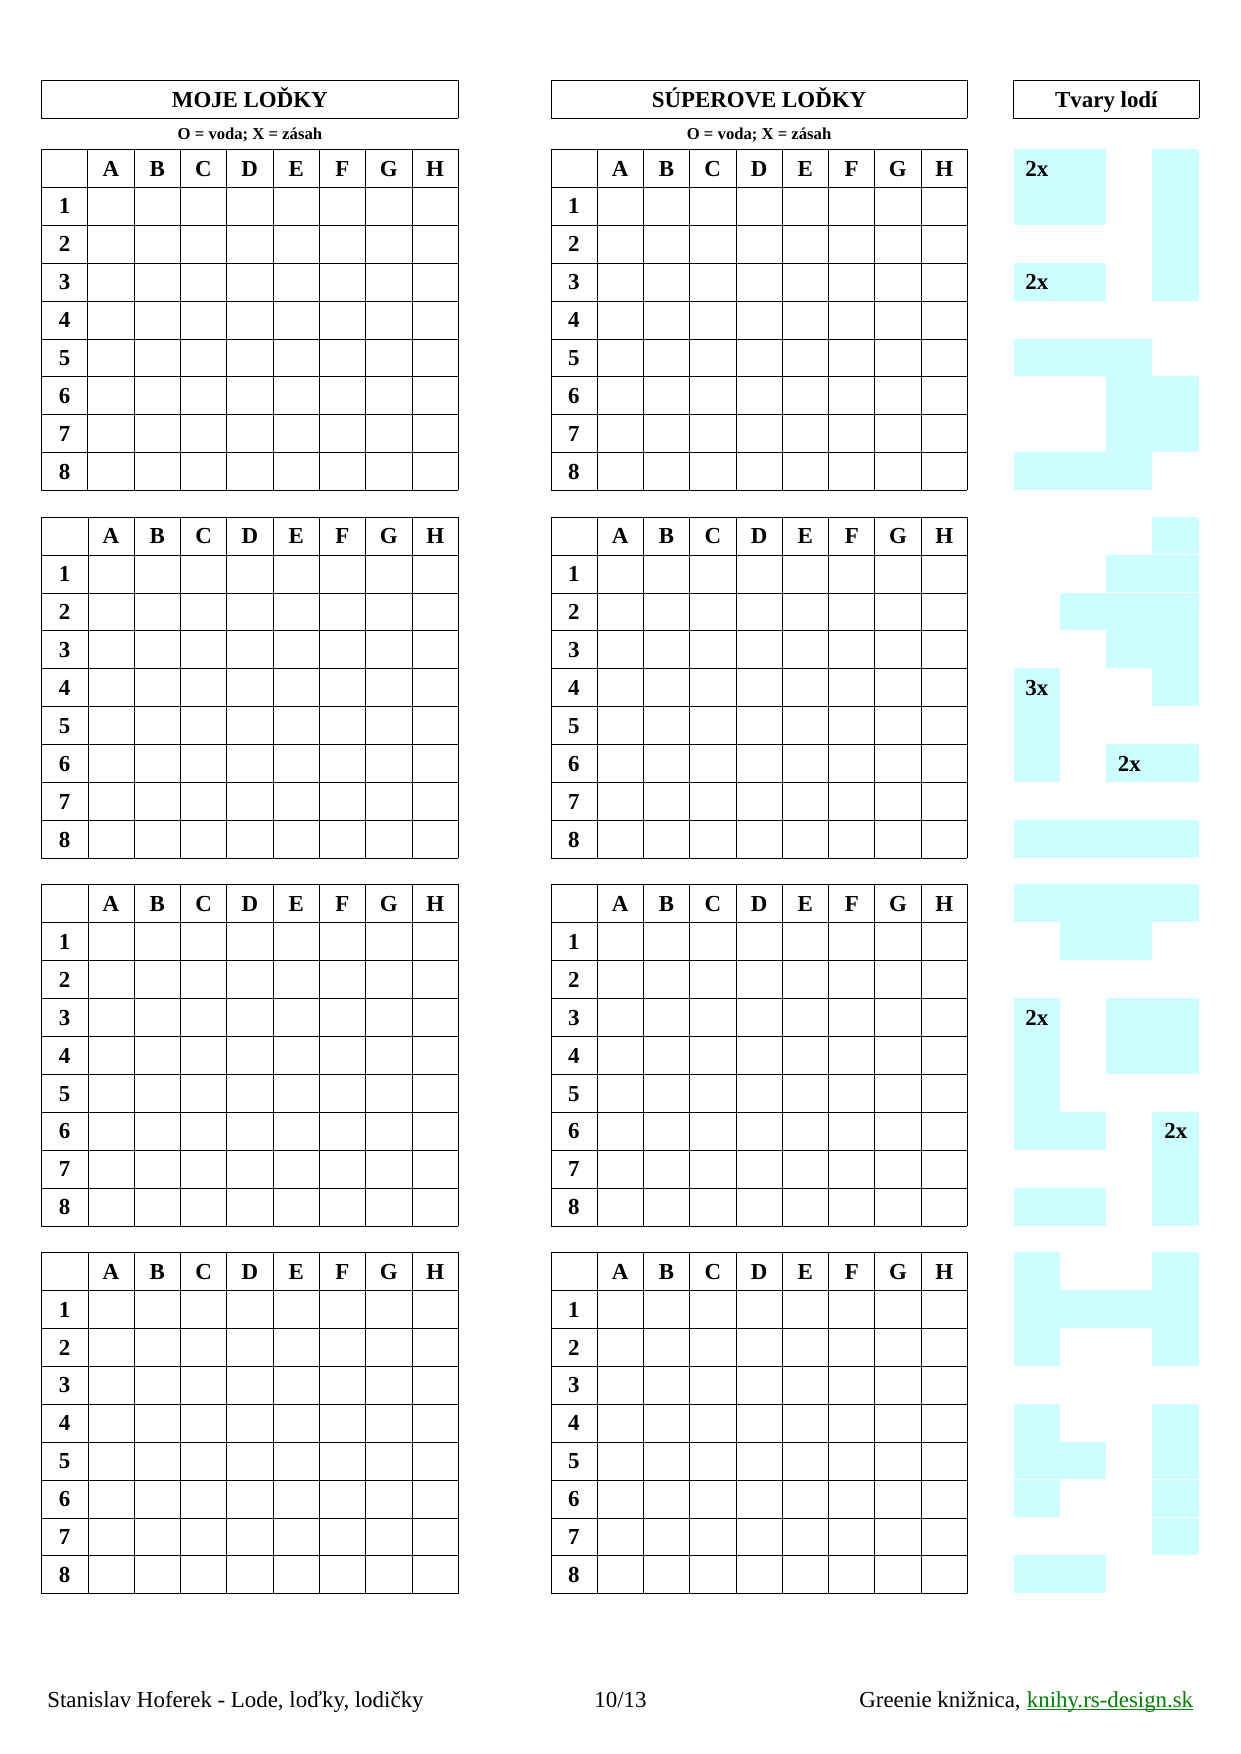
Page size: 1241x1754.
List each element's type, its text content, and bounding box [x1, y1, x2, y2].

table_cell [1014, 225, 1060, 263]
table_cell [458, 118, 504, 149]
table_cell [644, 783, 689, 820]
table_cell [413, 923, 458, 960]
table_cell [320, 556, 365, 592]
table_cell [829, 1405, 874, 1442]
table_cell [413, 415, 458, 452]
table_cell [227, 1443, 273, 1479]
table_cell [1152, 1036, 1199, 1074]
table_cell [829, 226, 874, 263]
table_cell [227, 1556, 273, 1593]
table_cell [320, 302, 365, 338]
table_cell [504, 339, 551, 376]
table_cell [1060, 1150, 1106, 1188]
table_cell [135, 1037, 180, 1074]
table_cell [968, 1404, 1013, 1442]
table_cell [227, 1405, 273, 1442]
table_cell [135, 377, 180, 414]
table_cell [413, 377, 458, 414]
table_cell [690, 1519, 736, 1555]
table_cell [320, 783, 365, 820]
table_header [1014, 517, 1060, 554]
table_header F [829, 518, 874, 554]
table_cell [88, 188, 134, 225]
table_cell [598, 264, 643, 301]
table_cell [274, 1113, 319, 1150]
table_cell 1 [42, 923, 88, 960]
table_header F [829, 1253, 874, 1290]
table_cell [598, 1367, 643, 1404]
table_cell [181, 1291, 226, 1328]
table_cell [737, 961, 782, 998]
table_cell [88, 453, 134, 490]
table_cell [598, 1519, 643, 1555]
table_cell [504, 593, 551, 630]
table_cell [274, 415, 319, 452]
table_cell [1106, 301, 1152, 338]
table_cell [783, 1291, 828, 1328]
table_cell [1106, 1404, 1152, 1442]
table_cell [783, 1556, 828, 1593]
table_cell [504, 1112, 551, 1150]
table_header A [598, 885, 643, 922]
table_cell [459, 706, 504, 744]
table_cell [783, 226, 828, 263]
table_cell 5 [42, 1443, 88, 1479]
table_cell [135, 745, 180, 782]
table_cell 3 [42, 999, 88, 1036]
table_cell [1060, 706, 1106, 744]
table_cell [690, 1113, 736, 1150]
table_cell [89, 1367, 134, 1404]
table_cell [366, 1481, 412, 1517]
table_cell [644, 745, 689, 782]
table_cell [737, 1075, 782, 1112]
table_cell [320, 226, 365, 263]
table_cell [42, 150, 87, 187]
table_cell [968, 339, 1013, 376]
table_cell [135, 188, 180, 225]
table_cell [644, 302, 689, 338]
table_header B [644, 518, 689, 554]
table_cell [274, 264, 319, 301]
table_header [1014, 1252, 1060, 1290]
table_cell 6 [42, 1113, 88, 1150]
table_cell [227, 1113, 273, 1150]
table_header [42, 518, 88, 554]
table_cell E [274, 150, 319, 187]
table_cell [366, 415, 412, 452]
table_cell [1106, 339, 1152, 376]
table_cell [320, 415, 365, 452]
table_cell [366, 1556, 412, 1593]
table_cell 2 [42, 594, 88, 630]
table_cell [1152, 960, 1199, 998]
table_cell [459, 1555, 504, 1593]
table_cell [1060, 782, 1106, 820]
table_cell [88, 226, 134, 263]
table_cell [135, 415, 180, 452]
table_cell [1152, 414, 1199, 452]
table_cell [922, 1037, 967, 1074]
table_cell [135, 783, 180, 820]
table_cell [690, 669, 736, 706]
table_cell [227, 556, 273, 592]
table_cell [922, 1329, 967, 1366]
table_cell [504, 782, 551, 820]
table_cell [274, 961, 319, 998]
table_cell [366, 1291, 412, 1328]
table_header H [413, 518, 458, 554]
table_cell [644, 415, 689, 452]
table_cell [89, 1443, 134, 1479]
table_cell [875, 631, 921, 668]
table_cell [89, 821, 134, 858]
table_cell [968, 263, 1013, 301]
table_header [552, 1253, 597, 1290]
table_cell [504, 1366, 551, 1404]
table_cell [644, 377, 689, 414]
table_cell [1014, 1112, 1060, 1150]
table_cell [135, 1151, 180, 1188]
table_cell [783, 961, 828, 998]
table_cell [181, 1405, 226, 1442]
table_header C [690, 1253, 736, 1290]
table_cell [644, 1113, 689, 1150]
table_cell [504, 225, 551, 263]
table_cell [89, 556, 134, 592]
table_cell [181, 669, 226, 706]
table_cell [274, 1443, 319, 1479]
table_cell 8 [42, 453, 87, 490]
table_cell [644, 1189, 689, 1226]
table_cell [274, 1405, 319, 1442]
table_cell 4 [42, 1405, 88, 1442]
table_cell [1060, 376, 1106, 414]
table_cell [875, 961, 921, 998]
table_cell [1152, 1555, 1199, 1593]
table_cell [181, 999, 226, 1036]
table_cell [89, 923, 134, 960]
table_cell [968, 225, 1013, 263]
table_cell [366, 1443, 412, 1479]
table_cell [968, 301, 1013, 338]
table_cell [413, 1405, 458, 1442]
table_cell [320, 1443, 365, 1479]
table_cell [274, 1075, 319, 1112]
table_cell A [598, 150, 643, 187]
table_cell [366, 302, 412, 338]
table_cell [644, 707, 689, 744]
table_cell 1 [42, 188, 87, 225]
table_cell [366, 556, 412, 592]
table_cell [922, 1075, 967, 1112]
table_cell [413, 1113, 458, 1150]
table_header [968, 80, 1013, 118]
table_cell 7 [552, 783, 597, 820]
table_cell 6 [552, 377, 597, 414]
table_cell [922, 669, 967, 706]
table_cell [1060, 1366, 1106, 1404]
table_cell [967, 118, 1013, 149]
table_cell [459, 1188, 504, 1226]
table_cell [89, 1113, 134, 1150]
table_cell 7 [552, 1151, 597, 1188]
table_header E [783, 518, 828, 554]
table_cell [737, 1443, 782, 1479]
table_cell [1060, 998, 1106, 1036]
table_cell [922, 1443, 967, 1479]
table_cell [320, 1556, 365, 1593]
table_cell F [829, 150, 874, 187]
table_header B [135, 518, 180, 554]
table_cell [504, 1188, 551, 1226]
table_cell [135, 226, 180, 263]
table_cell [135, 821, 180, 858]
table_cell [366, 340, 412, 376]
table_cell 2x [1014, 998, 1060, 1036]
table_cell [875, 707, 921, 744]
table_header H [922, 518, 967, 554]
table_cell [922, 745, 967, 782]
table_cell [968, 1112, 1013, 1150]
table_cell [1060, 187, 1106, 225]
table_cell [1014, 1366, 1060, 1404]
table_cell [1014, 1074, 1060, 1112]
table_cell [135, 1367, 180, 1404]
table_cell [227, 1189, 273, 1226]
table_cell [968, 668, 1013, 706]
table_cell [135, 302, 180, 338]
table_cell [875, 226, 921, 263]
table_cell [181, 1075, 226, 1112]
table_cell [690, 556, 736, 592]
table_cell [1014, 1188, 1060, 1226]
table_cell [1106, 225, 1152, 263]
table_cell [181, 594, 226, 630]
table_header H [922, 885, 967, 922]
table_header [504, 884, 551, 922]
table_cell [1152, 119, 1199, 149]
table_cell [598, 1291, 643, 1328]
table_cell [227, 669, 273, 706]
table_cell [922, 226, 967, 263]
table_cell [1152, 744, 1199, 782]
table_cell [737, 1367, 782, 1404]
table_cell [227, 745, 273, 782]
table_cell [227, 821, 273, 858]
table_cell [181, 1367, 226, 1404]
table_cell [968, 452, 1013, 490]
table_cell [181, 1556, 226, 1593]
table_cell [504, 1328, 551, 1366]
table_cell [783, 1075, 828, 1112]
table_cell [1060, 1036, 1106, 1074]
table_cell [922, 594, 967, 630]
table_cell [829, 264, 874, 301]
table_cell [644, 1405, 689, 1442]
table_cell [320, 264, 365, 301]
table_cell [783, 707, 828, 744]
table_cell 4 [42, 669, 88, 706]
table_header G [366, 885, 412, 922]
table_cell 2 [552, 1329, 597, 1366]
table_cell [829, 453, 874, 490]
table_cell [875, 594, 921, 630]
table_header F [320, 1253, 365, 1290]
table_cell [459, 1150, 504, 1188]
table_cell [459, 1328, 504, 1366]
table_cell [504, 998, 551, 1036]
table_cell C [690, 150, 736, 187]
table_cell [875, 1405, 921, 1442]
table_header B [135, 885, 180, 922]
table_cell [922, 821, 967, 858]
table_cell [413, 1037, 458, 1074]
table_cell [875, 1367, 921, 1404]
table_header [42, 1253, 88, 1290]
table_cell [135, 453, 180, 490]
table_cell [459, 149, 504, 187]
table_cell [598, 415, 643, 452]
table_cell [737, 1329, 782, 1366]
table_cell [598, 340, 643, 376]
table_cell [1060, 922, 1106, 960]
table_cell 5 [42, 340, 87, 376]
table_cell [783, 1481, 828, 1517]
table_cell [1106, 1036, 1152, 1074]
table_cell [181, 783, 226, 820]
table_cell [690, 453, 736, 490]
table_header D [737, 885, 782, 922]
table_header G [366, 1253, 412, 1290]
table_cell [89, 745, 134, 782]
table_cell [459, 1074, 504, 1112]
table_cell [1060, 555, 1106, 592]
table_cell [227, 707, 273, 744]
table_cell [968, 1188, 1013, 1226]
table_cell [459, 555, 504, 592]
table_cell [89, 594, 134, 630]
table_cell [89, 707, 134, 744]
table_header [968, 1252, 1013, 1290]
table_cell [504, 414, 551, 452]
table_cell [1060, 1074, 1106, 1112]
table_cell [875, 415, 921, 452]
table_cell [89, 1329, 134, 1366]
table_cell [1014, 1518, 1060, 1555]
table_header [1060, 517, 1106, 554]
table_cell [875, 999, 921, 1036]
table_cell [829, 556, 874, 592]
table_cell [829, 415, 874, 452]
table_cell [968, 1074, 1013, 1112]
table_cell [135, 1329, 180, 1366]
table_cell [320, 1405, 365, 1442]
table_cell [459, 263, 504, 301]
table_cell [1014, 593, 1060, 630]
table_cell [1152, 668, 1199, 706]
table_cell [89, 1291, 134, 1328]
table_header A [89, 518, 134, 554]
table_cell [89, 961, 134, 998]
table_cell H [413, 150, 458, 187]
table_cell [829, 1113, 874, 1150]
table_cell O = voda; X = zásah [41, 119, 458, 149]
table_cell [968, 187, 1013, 225]
table_cell [459, 1290, 504, 1328]
table_header [1060, 1252, 1106, 1290]
table_header [459, 80, 504, 118]
table_cell [274, 923, 319, 960]
table_cell 2x [1152, 1112, 1199, 1150]
table_cell [366, 264, 412, 301]
table_header D [227, 885, 273, 922]
table_cell [829, 821, 874, 858]
table_header G [875, 518, 921, 554]
table_cell [1152, 555, 1199, 592]
table_cell [922, 1189, 967, 1226]
table_cell 1 [42, 556, 88, 592]
table_cell [829, 1075, 874, 1112]
table_cell [737, 1291, 782, 1328]
table_cell 8 [42, 821, 88, 858]
table_header [1152, 1252, 1199, 1290]
table_cell [1106, 452, 1152, 490]
table_cell [413, 302, 458, 338]
table_cell [922, 999, 967, 1036]
table_cell [1152, 1480, 1199, 1517]
table_header C [181, 885, 226, 922]
table_cell [690, 923, 736, 960]
table_cell 2 [552, 226, 597, 263]
table_cell 2 [42, 226, 87, 263]
table_cell [1106, 1442, 1152, 1479]
table_cell [366, 961, 412, 998]
table_cell [1152, 1150, 1199, 1188]
table_cell [968, 1036, 1013, 1074]
table_cell [598, 1556, 643, 1593]
table_cell [1060, 820, 1106, 858]
table_cell E [783, 150, 828, 187]
table_cell [875, 1113, 921, 1150]
table_cell [829, 961, 874, 998]
table_cell 7 [42, 415, 87, 452]
table_cell [1152, 1290, 1199, 1328]
table_cell [274, 1556, 319, 1593]
table_cell [274, 302, 319, 338]
table_cell [274, 188, 319, 225]
table_cell [1152, 1328, 1199, 1366]
table_cell [690, 1405, 736, 1442]
table_cell [135, 264, 180, 301]
table_cell [88, 340, 134, 376]
table_cell 6 [42, 377, 87, 414]
table_cell [274, 999, 319, 1036]
table_cell [690, 188, 736, 225]
table_cell [783, 821, 828, 858]
table_cell [1014, 376, 1060, 414]
table_cell 1 [552, 923, 597, 960]
table_cell [737, 226, 782, 263]
table_cell [459, 301, 504, 338]
table_cell [274, 783, 319, 820]
table_cell 2 [552, 961, 597, 998]
table_cell [552, 150, 597, 187]
table_header [552, 518, 597, 554]
table_cell [413, 1075, 458, 1112]
table_cell [1014, 922, 1060, 960]
table_cell [1060, 1442, 1106, 1479]
table_cell [413, 453, 458, 490]
table_cell [968, 744, 1013, 782]
table_cell 7 [552, 415, 597, 452]
table_cell [1060, 744, 1106, 782]
table_cell [690, 226, 736, 263]
table_cell 3 [42, 1367, 88, 1404]
table_cell [181, 1443, 226, 1479]
table_cell [366, 1367, 412, 1404]
table_cell [783, 1113, 828, 1150]
table_cell [783, 1151, 828, 1188]
table_cell [922, 453, 967, 490]
table_header [1106, 884, 1152, 922]
table_cell [875, 453, 921, 490]
table_cell [504, 744, 551, 782]
table_cell [1152, 820, 1199, 858]
table_cell 1 [552, 188, 597, 225]
table_cell [875, 745, 921, 782]
table_header D [737, 518, 782, 554]
table_cell [1014, 1328, 1060, 1366]
table_cell [1152, 225, 1199, 263]
table_cell [459, 376, 504, 414]
table_cell [1060, 452, 1106, 490]
table_cell [459, 998, 504, 1036]
table_cell [644, 1151, 689, 1188]
table_cell [366, 821, 412, 858]
table_cell [459, 452, 504, 490]
table_cell [737, 631, 782, 668]
table_header SÚPEROVE LOĎKY [552, 81, 967, 118]
table_cell 2x [1106, 744, 1152, 782]
table_cell [320, 669, 365, 706]
table_cell [922, 302, 967, 338]
table_header C [181, 518, 226, 554]
table_header F [320, 518, 365, 554]
table_header E [274, 885, 319, 922]
table_cell [968, 998, 1013, 1036]
table_cell [598, 226, 643, 263]
table_cell [737, 923, 782, 960]
table_cell [829, 745, 874, 782]
table_cell [598, 1075, 643, 1112]
table_cell [459, 820, 504, 858]
table_cell D [737, 150, 782, 187]
table_cell [829, 340, 874, 376]
table_cell [413, 1151, 458, 1188]
table_header D [227, 1253, 273, 1290]
table_cell [366, 999, 412, 1036]
table_header D [227, 518, 273, 554]
table_cell [413, 1367, 458, 1404]
table_cell [875, 923, 921, 960]
table_cell [1106, 119, 1152, 149]
table_cell [968, 706, 1013, 744]
table_cell [690, 1329, 736, 1366]
table_cell 8 [552, 821, 597, 858]
table_cell [274, 1329, 319, 1366]
table_cell [135, 1405, 180, 1442]
table_cell [413, 556, 458, 592]
table_cell [320, 999, 365, 1036]
table_cell [875, 302, 921, 338]
table_cell [737, 377, 782, 414]
table_cell [598, 1189, 643, 1226]
table_cell [690, 631, 736, 668]
table_cell [181, 377, 226, 414]
table_cell O = voda; X = zásah [551, 119, 967, 149]
table_cell 6 [552, 1113, 597, 1150]
table_cell [181, 1481, 226, 1517]
table_cell [459, 744, 504, 782]
table_cell [829, 783, 874, 820]
table_cell [875, 556, 921, 592]
table_cell [783, 188, 828, 225]
table_cell [320, 1519, 365, 1555]
table_cell [644, 1519, 689, 1555]
table_cell [413, 264, 458, 301]
table_header [42, 885, 88, 922]
table_cell [690, 1556, 736, 1593]
table_cell [829, 1037, 874, 1074]
table_cell [1060, 1188, 1106, 1226]
table_cell [737, 1151, 782, 1188]
table_cell [459, 782, 504, 820]
table_cell [320, 1367, 365, 1404]
table_cell [1014, 1442, 1060, 1479]
table_cell [227, 302, 273, 338]
table_cell [1060, 1480, 1106, 1517]
table_cell [1014, 1555, 1060, 1593]
table_cell [227, 631, 273, 668]
table_cell [922, 631, 967, 668]
table_cell [504, 706, 551, 744]
table_header [1152, 517, 1199, 554]
table_cell [783, 556, 828, 592]
table_cell [1106, 555, 1152, 592]
table_cell [922, 377, 967, 414]
table_cell 7 [42, 783, 88, 820]
table_cell [690, 821, 736, 858]
table_header A [598, 1253, 643, 1290]
table_cell 6 [42, 745, 88, 782]
table_cell [922, 707, 967, 744]
table_cell [413, 1556, 458, 1593]
table_header E [274, 518, 319, 554]
table_cell [88, 415, 134, 452]
table_cell [783, 594, 828, 630]
table_cell [504, 118, 551, 149]
table_cell [644, 1075, 689, 1112]
table_header MOJE LOĎKY [42, 81, 458, 118]
table_cell [1060, 339, 1106, 376]
table_cell [644, 188, 689, 225]
table_cell [89, 669, 134, 706]
table_cell [875, 188, 921, 225]
table_cell [504, 668, 551, 706]
table_cell [829, 377, 874, 414]
table_cell [1014, 187, 1060, 225]
table_cell [88, 302, 134, 338]
table_cell [227, 415, 273, 452]
table_cell [181, 1113, 226, 1150]
table_cell [690, 264, 736, 301]
table_cell [644, 631, 689, 668]
table_header H [413, 1253, 458, 1290]
table_cell [922, 415, 967, 452]
table_cell [504, 1442, 551, 1479]
table_cell [1152, 301, 1199, 338]
table_cell [413, 226, 458, 263]
table_cell [690, 1481, 736, 1517]
table_cell [459, 1518, 504, 1555]
table_cell [1106, 1150, 1152, 1188]
table_cell [366, 669, 412, 706]
table_cell 1 [552, 1291, 597, 1328]
table_cell [875, 1556, 921, 1593]
table_cell [413, 1291, 458, 1328]
table_cell [968, 630, 1013, 668]
table_cell [968, 960, 1013, 998]
table_cell [1106, 1518, 1152, 1555]
table_cell [181, 1519, 226, 1555]
table_cell [598, 961, 643, 998]
table_cell [783, 631, 828, 668]
table_cell [783, 999, 828, 1036]
table_cell [89, 999, 134, 1036]
table_cell [598, 302, 643, 338]
table_cell [320, 1329, 365, 1366]
table_cell [89, 1556, 134, 1593]
table_cell [1106, 782, 1152, 820]
table_cell [459, 922, 504, 960]
table_cell 4 [552, 669, 597, 706]
table_cell [274, 377, 319, 414]
table_cell [1014, 301, 1060, 338]
table_cell [1106, 922, 1152, 960]
table_cell [968, 1555, 1013, 1593]
table_header [1060, 884, 1106, 922]
table_cell [922, 1151, 967, 1188]
table_cell [737, 1519, 782, 1555]
table_cell 6 [42, 1481, 88, 1517]
table_cell [783, 923, 828, 960]
table_cell [922, 1113, 967, 1150]
table_cell [598, 1037, 643, 1074]
table_cell [922, 188, 967, 225]
table_cell [274, 631, 319, 668]
table_cell [1106, 1188, 1152, 1226]
table_cell [320, 707, 365, 744]
table_cell [135, 556, 180, 592]
table_cell [690, 1189, 736, 1226]
table_cell [783, 302, 828, 338]
table_cell [1152, 263, 1199, 301]
table_cell 4 [552, 1405, 597, 1442]
table_cell [135, 669, 180, 706]
table_cell [89, 1481, 134, 1517]
table_cell [274, 669, 319, 706]
table_cell G [366, 150, 412, 187]
table_header B [644, 885, 689, 922]
table_cell [227, 783, 273, 820]
table_cell [274, 1189, 319, 1226]
table_cell [783, 1329, 828, 1366]
table_cell [690, 707, 736, 744]
table_cell [413, 1329, 458, 1366]
table_cell [690, 594, 736, 630]
table_cell [783, 1189, 828, 1226]
table_cell [829, 1291, 874, 1328]
table_cell [644, 1443, 689, 1479]
table_cell [783, 264, 828, 301]
table_cell [504, 1074, 551, 1112]
table_cell [366, 1405, 412, 1442]
table_cell [783, 377, 828, 414]
table_cell [227, 1329, 273, 1366]
table_cell 4 [552, 302, 597, 338]
table_cell [690, 302, 736, 338]
table_cell 3x [1014, 668, 1060, 706]
table_header E [783, 885, 828, 922]
table_header B [644, 1253, 689, 1290]
table_cell [504, 1150, 551, 1188]
table_header F [829, 885, 874, 922]
table_cell [1152, 706, 1199, 744]
table_cell [598, 669, 643, 706]
table_header [459, 884, 504, 922]
table_cell 5 [552, 1075, 597, 1112]
table_header [552, 885, 597, 922]
table_cell [413, 745, 458, 782]
table_cell [320, 923, 365, 960]
table_cell [1060, 593, 1106, 630]
table_cell [181, 821, 226, 858]
table_cell [181, 1151, 226, 1188]
table_cell [459, 414, 504, 452]
table_cell [1014, 782, 1060, 820]
table_cell [1106, 1555, 1152, 1593]
table_cell [875, 1151, 921, 1188]
table_cell [968, 782, 1013, 820]
table_cell [737, 594, 782, 630]
table_cell [459, 1404, 504, 1442]
table_cell [366, 377, 412, 414]
table_cell [644, 961, 689, 998]
table_cell [504, 960, 551, 998]
table_cell C [181, 150, 226, 187]
table_cell [413, 707, 458, 744]
table_cell [1060, 414, 1106, 452]
table_cell [366, 188, 412, 225]
table_cell [737, 1037, 782, 1074]
table_cell [1060, 1112, 1106, 1150]
table_cell [135, 707, 180, 744]
table_cell [366, 1075, 412, 1112]
table_cell [227, 377, 273, 414]
table_cell [274, 1151, 319, 1188]
table_cell [181, 556, 226, 592]
table_cell 8 [552, 1556, 597, 1593]
table_cell [737, 188, 782, 225]
table_header C [181, 1253, 226, 1290]
table_cell [181, 340, 226, 376]
table_cell [875, 340, 921, 376]
table_cell [504, 301, 551, 338]
table_cell [274, 453, 319, 490]
table_cell [783, 415, 828, 452]
table_cell [459, 1366, 504, 1404]
table_cell 8 [42, 1556, 88, 1593]
table_cell [829, 1367, 874, 1404]
table_header [504, 80, 551, 118]
table_cell [922, 1291, 967, 1328]
table_cell [598, 783, 643, 820]
table_cell 1 [552, 556, 597, 592]
table_header C [690, 885, 736, 922]
table_cell [968, 1328, 1013, 1366]
table_cell [875, 783, 921, 820]
table_cell 3 [42, 631, 88, 668]
table_cell [598, 1405, 643, 1442]
table_cell [181, 1189, 226, 1226]
table_cell [1014, 1480, 1060, 1517]
table_cell [1014, 1036, 1060, 1074]
table_cell [737, 415, 782, 452]
table_cell [181, 264, 226, 301]
table_cell [135, 1113, 180, 1150]
table_cell [181, 415, 226, 452]
table_cell [737, 302, 782, 338]
table_cell [89, 1519, 134, 1555]
table_cell [366, 1329, 412, 1366]
table_cell [644, 1037, 689, 1074]
table_cell [690, 961, 736, 998]
table_cell [875, 1075, 921, 1112]
table_cell [737, 821, 782, 858]
table_cell [690, 1367, 736, 1404]
table_cell 2x [1014, 149, 1060, 187]
table_cell [227, 1367, 273, 1404]
table_header C [690, 518, 736, 554]
table_cell [227, 226, 273, 263]
table_cell [829, 594, 874, 630]
table_cell [644, 821, 689, 858]
table_cell [1106, 668, 1152, 706]
table_cell [227, 1151, 273, 1188]
table_cell 5 [42, 707, 88, 744]
table_cell [690, 1037, 736, 1074]
table_header D [737, 1253, 782, 1290]
table_cell [737, 1405, 782, 1442]
table_cell [504, 1290, 551, 1328]
table_cell [459, 1112, 504, 1150]
table_cell [459, 225, 504, 263]
table_cell [366, 745, 412, 782]
table_cell [459, 1442, 504, 1479]
table_cell [366, 923, 412, 960]
table_cell [459, 1036, 504, 1074]
table_cell [504, 555, 551, 592]
table_cell [1060, 1328, 1106, 1366]
table_cell [968, 414, 1013, 452]
table_cell [1152, 376, 1199, 414]
table_cell [413, 783, 458, 820]
table_cell [1106, 1112, 1152, 1150]
table_cell 7 [42, 1519, 88, 1555]
table_cell [829, 707, 874, 744]
table_cell [227, 340, 273, 376]
table_cell [135, 1556, 180, 1593]
table_cell [968, 1442, 1013, 1479]
table_cell [829, 1556, 874, 1593]
table_cell [1014, 960, 1060, 998]
table_cell [320, 594, 365, 630]
table_cell [320, 340, 365, 376]
table_cell [644, 264, 689, 301]
table_cell [1014, 555, 1060, 592]
table_cell [737, 1113, 782, 1150]
table_cell [1060, 1518, 1106, 1555]
table_cell [1060, 301, 1106, 338]
table_cell [320, 1481, 365, 1517]
table_cell [135, 1291, 180, 1328]
table_cell [181, 961, 226, 998]
table_cell [968, 1366, 1013, 1404]
table_cell [413, 1519, 458, 1555]
table_cell [320, 1037, 365, 1074]
table_cell [227, 1481, 273, 1517]
table_header [504, 1252, 551, 1290]
table_cell 8 [552, 453, 597, 490]
table_cell [690, 745, 736, 782]
table_cell [1014, 706, 1060, 744]
table_cell [598, 821, 643, 858]
table_cell 5 [552, 707, 597, 744]
table_cell [1106, 998, 1152, 1036]
table_cell [181, 745, 226, 782]
table_cell [1152, 1188, 1199, 1226]
table_cell [1106, 187, 1152, 225]
table_cell [366, 1113, 412, 1150]
table_cell [320, 188, 365, 225]
table_header E [274, 1253, 319, 1290]
table_cell [922, 961, 967, 998]
table_cell [89, 1405, 134, 1442]
table_cell [1106, 414, 1152, 452]
table_cell [690, 415, 736, 452]
table_cell [135, 631, 180, 668]
table_header [459, 1252, 504, 1290]
table_cell [504, 452, 551, 490]
table_cell [227, 264, 273, 301]
table_cell [413, 340, 458, 376]
table_cell [181, 923, 226, 960]
table_cell [181, 707, 226, 744]
table_cell [1152, 630, 1199, 668]
table_cell 4 [42, 1037, 88, 1074]
table_cell [829, 188, 874, 225]
table_cell [875, 1443, 921, 1479]
table_cell [1014, 339, 1060, 376]
table_cell [413, 631, 458, 668]
table_cell [968, 820, 1013, 858]
table_cell [783, 340, 828, 376]
table_cell [829, 923, 874, 960]
table_cell [922, 340, 967, 376]
table_cell [1152, 149, 1199, 187]
table_cell [366, 631, 412, 668]
table_cell [783, 669, 828, 706]
table_cell [320, 821, 365, 858]
table_cell [1152, 339, 1199, 376]
table_cell [737, 340, 782, 376]
table_cell [135, 1075, 180, 1112]
table_cell [89, 1189, 134, 1226]
table_cell [320, 961, 365, 998]
table_cell [366, 1151, 412, 1188]
table_header E [783, 1253, 828, 1290]
table_cell [413, 1443, 458, 1479]
table_cell [690, 340, 736, 376]
table_cell [737, 745, 782, 782]
table_cell [829, 302, 874, 338]
table_cell [135, 961, 180, 998]
table_cell 5 [552, 1443, 597, 1479]
table_cell [135, 1519, 180, 1555]
table_header H [413, 885, 458, 922]
table_cell [413, 1189, 458, 1226]
table_cell 3 [42, 264, 87, 301]
table_cell [968, 376, 1013, 414]
table_cell [1060, 630, 1106, 668]
table_header [1106, 1252, 1152, 1290]
table_cell [504, 820, 551, 858]
table_cell [1014, 414, 1060, 452]
table_cell [1060, 1290, 1106, 1328]
table_cell 3 [552, 999, 597, 1036]
table_cell [274, 340, 319, 376]
table_cell [829, 631, 874, 668]
table_cell [783, 1037, 828, 1074]
table_cell [135, 999, 180, 1036]
table_cell 3 [552, 631, 597, 668]
table_cell [135, 923, 180, 960]
table_cell [274, 1519, 319, 1555]
table_cell [1106, 1290, 1152, 1328]
table_cell [504, 149, 551, 187]
table_cell [320, 1113, 365, 1150]
table_cell [1152, 782, 1199, 820]
table_cell [644, 1329, 689, 1366]
table_cell [829, 999, 874, 1036]
table_cell [1106, 820, 1152, 858]
table_cell [968, 1518, 1013, 1555]
table_cell [644, 999, 689, 1036]
table_cell [459, 187, 504, 225]
table_cell 2x [1014, 263, 1060, 301]
table_cell [968, 922, 1013, 960]
table_cell [737, 707, 782, 744]
table_cell [690, 1075, 736, 1112]
table_cell [829, 669, 874, 706]
table_cell [1152, 593, 1199, 630]
table_cell [1152, 452, 1199, 490]
table_cell [181, 188, 226, 225]
table_header F [320, 885, 365, 922]
table_cell [181, 302, 226, 338]
table_cell [690, 999, 736, 1036]
table_cell [875, 264, 921, 301]
table_cell 1 [42, 1291, 88, 1328]
table_cell [598, 1443, 643, 1479]
table_cell [1060, 263, 1106, 301]
table_cell [737, 1189, 782, 1226]
table_cell [1152, 1366, 1199, 1404]
table_cell [598, 188, 643, 225]
table_cell [737, 264, 782, 301]
table_cell [1152, 1404, 1199, 1442]
table_cell [968, 1480, 1013, 1517]
table_cell [922, 1405, 967, 1442]
table_cell [922, 556, 967, 592]
table_cell [413, 999, 458, 1036]
table_cell [783, 783, 828, 820]
table_cell 6 [552, 1481, 597, 1517]
table_cell [1106, 1480, 1152, 1517]
table_cell [135, 1481, 180, 1517]
table_cell [413, 669, 458, 706]
table_cell [320, 631, 365, 668]
table_cell [1152, 998, 1199, 1036]
table_cell [320, 745, 365, 782]
table_header G [875, 1253, 921, 1290]
table_cell [320, 377, 365, 414]
table_cell [875, 1189, 921, 1226]
table_cell [504, 922, 551, 960]
table_cell [690, 783, 736, 820]
table_header A [89, 885, 134, 922]
table_cell [181, 226, 226, 263]
table_cell [1106, 593, 1152, 630]
table_cell [783, 453, 828, 490]
table_cell [1014, 630, 1060, 668]
table_cell [227, 1075, 273, 1112]
table_cell [459, 1480, 504, 1517]
table_cell [783, 1367, 828, 1404]
table_cell [922, 1519, 967, 1555]
table_cell [89, 1075, 134, 1112]
table_header Tvary lodí [1014, 81, 1199, 118]
table_cell [274, 1367, 319, 1404]
table_cell H [922, 150, 967, 187]
table_cell [598, 1113, 643, 1150]
table_cell [366, 783, 412, 820]
table_cell 7 [552, 1519, 597, 1555]
table_cell [504, 1480, 551, 1517]
table_cell [135, 1189, 180, 1226]
table_cell [598, 594, 643, 630]
table_cell [459, 339, 504, 376]
table_cell [875, 1037, 921, 1074]
table_cell [644, 669, 689, 706]
table_cell [968, 593, 1013, 630]
table_cell [922, 1367, 967, 1404]
table_cell [922, 923, 967, 960]
table_header [1014, 884, 1060, 922]
table_cell [737, 453, 782, 490]
table_cell [598, 453, 643, 490]
table_cell 2 [42, 961, 88, 998]
table_cell [274, 707, 319, 744]
table_cell [227, 961, 273, 998]
table_cell [504, 1404, 551, 1442]
table_cell [644, 1481, 689, 1517]
table_cell [1106, 630, 1152, 668]
table_cell [829, 1519, 874, 1555]
table_cell B [135, 150, 180, 187]
table_header G [875, 885, 921, 922]
table_cell [413, 821, 458, 858]
table_cell [274, 594, 319, 630]
table_cell [366, 594, 412, 630]
table_cell [366, 707, 412, 744]
table_cell [1106, 263, 1152, 301]
table_header H [922, 1253, 967, 1290]
table_cell [1060, 1555, 1106, 1593]
table_cell [875, 377, 921, 414]
table_cell [644, 1291, 689, 1328]
table_cell [1106, 149, 1152, 187]
table_cell [504, 630, 551, 668]
table_cell [135, 1443, 180, 1479]
table_cell [89, 1037, 134, 1074]
table_cell [413, 961, 458, 998]
table_cell 2 [42, 1329, 88, 1366]
table_cell [598, 1481, 643, 1517]
table_cell [1060, 149, 1106, 187]
table_cell [690, 1151, 736, 1188]
table_cell [1014, 1150, 1060, 1188]
table_cell [598, 631, 643, 668]
table_cell 4 [552, 1037, 597, 1074]
table_cell [1060, 668, 1106, 706]
table_cell [922, 1556, 967, 1593]
table_cell [875, 1291, 921, 1328]
table_cell [413, 1481, 458, 1517]
table_header [1106, 517, 1152, 554]
table_cell D [227, 150, 273, 187]
table_header G [366, 518, 412, 554]
table_cell 8 [42, 1189, 88, 1226]
table_cell [783, 745, 828, 782]
table_cell [644, 1556, 689, 1593]
table_cell [690, 1443, 736, 1479]
table_cell [783, 1443, 828, 1479]
table_cell [366, 1519, 412, 1555]
table_cell [875, 1329, 921, 1366]
table_cell [366, 1189, 412, 1226]
table_cell [737, 669, 782, 706]
table_cell [181, 1329, 226, 1366]
table_cell [89, 783, 134, 820]
table_cell [1014, 452, 1060, 490]
table_cell [181, 453, 226, 490]
table_cell [274, 745, 319, 782]
table_cell [875, 821, 921, 858]
table_header B [135, 1253, 180, 1290]
table_cell [320, 1075, 365, 1112]
table_cell [829, 1329, 874, 1366]
table_cell [737, 556, 782, 592]
table_header [968, 884, 1013, 922]
table_cell [1152, 1518, 1199, 1555]
table_cell [922, 1481, 967, 1517]
table_cell B [644, 150, 689, 187]
table_cell 5 [552, 340, 597, 376]
table_cell [644, 1367, 689, 1404]
table_cell [274, 1037, 319, 1074]
table_cell [690, 1291, 736, 1328]
table_cell [922, 264, 967, 301]
table_cell [1060, 960, 1106, 998]
table_cell [968, 555, 1013, 592]
table_cell [227, 1291, 273, 1328]
table_cell [227, 188, 273, 225]
table_cell [1106, 706, 1152, 744]
table_cell [274, 1481, 319, 1517]
table_cell [89, 631, 134, 668]
table_cell [1014, 119, 1060, 149]
table_cell G [875, 150, 921, 187]
table_cell [320, 453, 365, 490]
table_cell [875, 669, 921, 706]
table_cell 5 [42, 1075, 88, 1112]
table_cell [274, 226, 319, 263]
table_cell [227, 1519, 273, 1555]
table_cell 8 [552, 1189, 597, 1226]
table_cell [320, 1291, 365, 1328]
table_cell [783, 1405, 828, 1442]
table_cell [366, 453, 412, 490]
table_cell [1014, 1290, 1060, 1328]
table_cell [413, 594, 458, 630]
table_cell [1060, 225, 1106, 263]
table_cell 3 [552, 1367, 597, 1404]
table_cell [135, 340, 180, 376]
table_cell [504, 376, 551, 414]
table_cell [181, 1037, 226, 1074]
table_cell [366, 1037, 412, 1074]
table_cell [875, 1519, 921, 1555]
table_cell [737, 1556, 782, 1593]
table_cell [644, 923, 689, 960]
table_cell [1060, 119, 1106, 149]
table_cell [366, 226, 412, 263]
table_cell [504, 1555, 551, 1593]
table_cell [598, 1329, 643, 1366]
table_cell [227, 999, 273, 1036]
table_cell [227, 594, 273, 630]
table_cell [829, 1443, 874, 1479]
table_cell [320, 1189, 365, 1226]
table_cell [88, 264, 134, 301]
table_cell [1152, 1074, 1199, 1112]
table_cell [598, 707, 643, 744]
table_cell [598, 923, 643, 960]
table_cell [644, 226, 689, 263]
table_header [459, 517, 504, 554]
table_cell F [320, 150, 365, 187]
table_cell [737, 1481, 782, 1517]
table_cell [89, 1151, 134, 1188]
table_header [1152, 884, 1199, 922]
table_cell [598, 999, 643, 1036]
table_cell [829, 1481, 874, 1517]
table_cell [274, 821, 319, 858]
table_cell [968, 149, 1013, 187]
table_cell 7 [42, 1151, 88, 1188]
table_cell [1014, 744, 1060, 782]
table_cell [1106, 1328, 1152, 1366]
table_cell [320, 1151, 365, 1188]
table_cell [459, 593, 504, 630]
table_cell [644, 594, 689, 630]
table_cell [1106, 1366, 1152, 1404]
table_cell [1152, 922, 1199, 960]
table_cell [737, 999, 782, 1036]
table_cell [274, 1291, 319, 1328]
table_cell [181, 631, 226, 668]
table_cell [644, 340, 689, 376]
table_cell [135, 594, 180, 630]
table_cell [1106, 960, 1152, 998]
table_cell [968, 1290, 1013, 1328]
table_cell [1152, 187, 1199, 225]
table_cell [829, 1189, 874, 1226]
table_header A [598, 518, 643, 554]
table_cell [1014, 820, 1060, 858]
table_cell [504, 263, 551, 301]
table_cell [1014, 1404, 1060, 1442]
table_cell 2 [552, 594, 597, 630]
table_cell [88, 377, 134, 414]
table_cell 3 [552, 264, 597, 301]
table_cell [504, 1036, 551, 1074]
table_cell [504, 187, 551, 225]
table_cell [227, 1037, 273, 1074]
table_cell 6 [552, 745, 597, 782]
table_cell [783, 1519, 828, 1555]
table_cell [274, 556, 319, 592]
table_cell [644, 556, 689, 592]
table_cell [598, 745, 643, 782]
table_cell 4 [42, 302, 87, 338]
table_header A [89, 1253, 134, 1290]
table_cell [227, 923, 273, 960]
table_cell [1106, 1074, 1152, 1112]
table_cell [598, 1151, 643, 1188]
table_cell [644, 453, 689, 490]
table_cell [227, 453, 273, 490]
table_cell [1060, 1404, 1106, 1442]
table_header [504, 517, 551, 554]
table_cell A [88, 150, 134, 187]
table_header [968, 517, 1013, 554]
table_cell [459, 960, 504, 998]
table_cell [504, 1518, 551, 1555]
table_cell [459, 668, 504, 706]
table_cell [1152, 1442, 1199, 1479]
table_cell [1106, 376, 1152, 414]
table_cell [690, 377, 736, 414]
table_cell [413, 188, 458, 225]
table_cell [922, 783, 967, 820]
table_cell [598, 377, 643, 414]
table_cell [968, 1150, 1013, 1188]
table_cell [829, 1151, 874, 1188]
table_cell [737, 783, 782, 820]
table_cell [459, 630, 504, 668]
table_cell [875, 1481, 921, 1517]
table_cell [598, 556, 643, 592]
